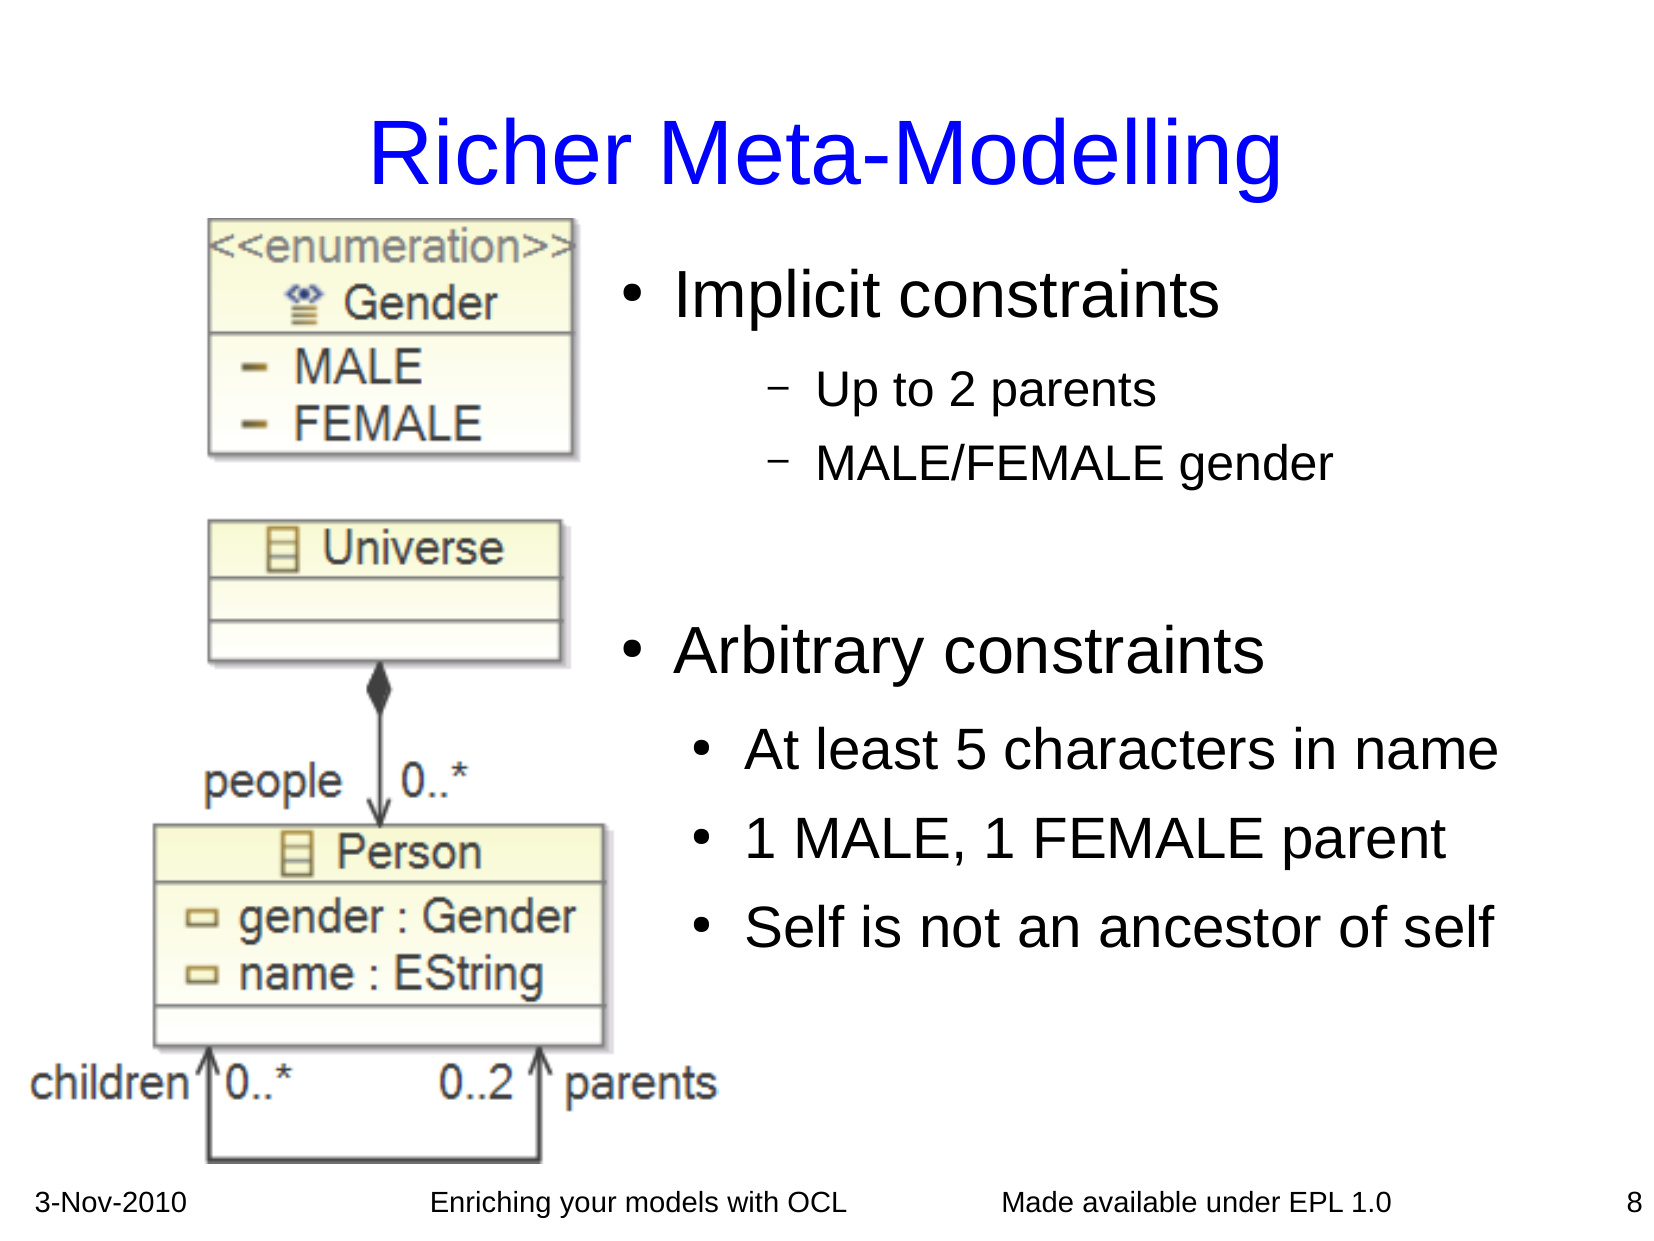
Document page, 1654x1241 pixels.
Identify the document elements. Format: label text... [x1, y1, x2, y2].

title Richer Meta-Modelling [82, 49, 1571, 257]
picture [30, 218, 719, 1164]
list Implicit constraints Up to 2 parents MALE/FEMALE gender Arbitrary constraints At least 5 characters in name 1 MALE, 1 FEMALE parent Self is not an ancestor of self [602, 257, 1632, 1094]
